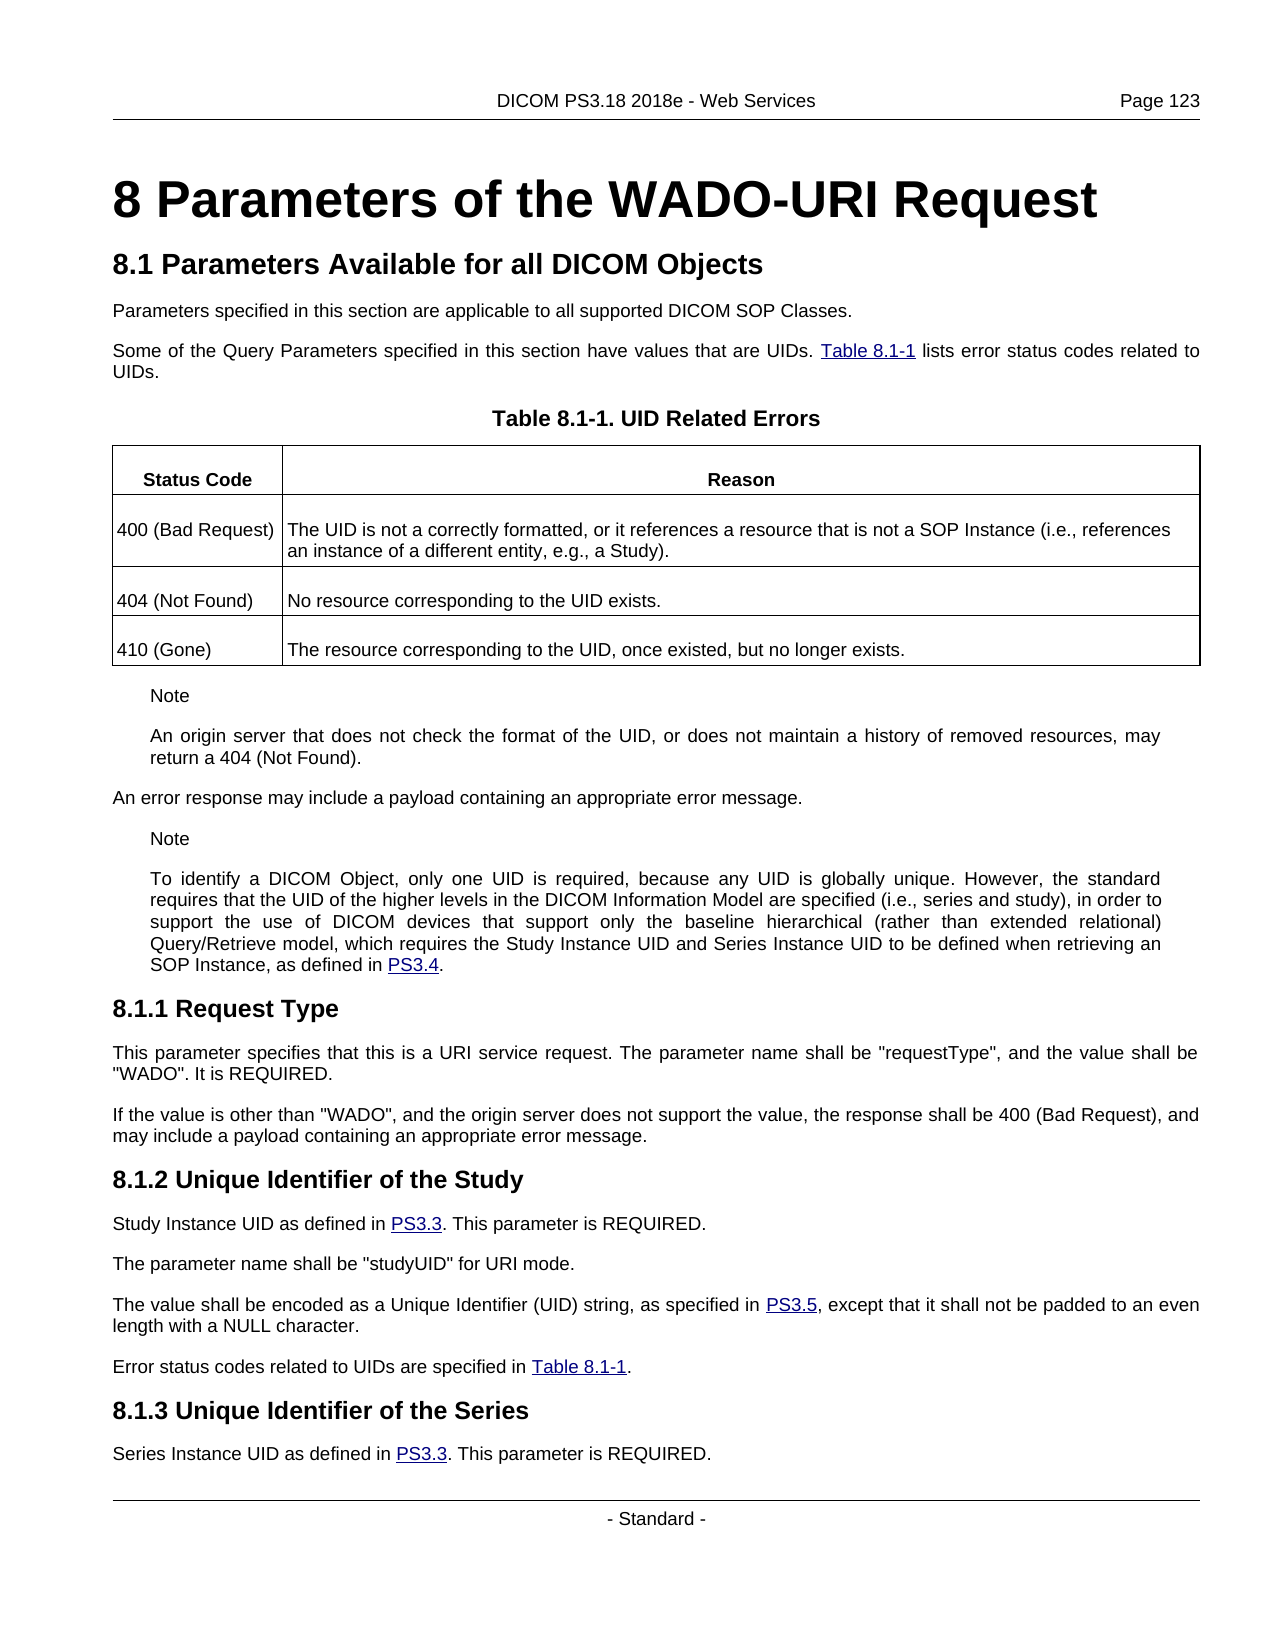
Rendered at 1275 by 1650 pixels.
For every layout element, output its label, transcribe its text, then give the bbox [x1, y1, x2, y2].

text To identify a DICOM Object, only one UID is required, because any UID is globally unique. However, the standard requires that the UID of the higher levels in the DICOM Information Model are specified (i.e., series and study), in order to support the use of DICOM devices that support only the baseline hierarchical (rather than extended relational) Query/Retrieve model, which requires the Study Instance UID and Series Instance UID to be defined when retrieving an SOP Instance, as defined in PS3.4. [150, 868, 1162, 975]
text 8.1.2 Unique Identifier of the Study [112, 1165, 1200, 1194]
table_cell 410 (Gone) [113, 616, 282, 665]
text 8.1.3 Unique Identifier of the Series [112, 1396, 1200, 1424]
text Parameters specified in this section are applicable to all supported DICOM SOP Classes. [112, 299, 1200, 321]
table_cell 400 (Bad Request) [113, 495, 282, 566]
text The value shall be encoded as a Unique Identifier (UID) string, as specified in PS3.5, except that it shall not be padded to an even length with a NULL character. [112, 1293, 1200, 1337]
text Note [150, 685, 1162, 706]
text Study Instance UID as defined in PS3.3. This parameter is REQUIRED. [112, 1213, 1200, 1234]
text The parameter name shall be "studyUID" for URI mode. [112, 1253, 1200, 1275]
table_cell The resource corresponding to the UID, once existed, but no longer exists. [283, 616, 1199, 665]
text 8 Parameters of the WADO-URI Request [112, 169, 1200, 228]
text 8.1 Parameters Available for all DICOM Objects [112, 247, 1200, 281]
text An error response may include a payload containing an appropriate error message. [112, 787, 1200, 808]
table_cell No resource corresponding to the UID exists. [283, 567, 1199, 615]
text Series Instance UID as defined in PS3.3. This parameter is REQUIRED. [112, 1443, 1200, 1465]
text Error status codes related to UIDs are specified in Table 8.1-1. [112, 1355, 1200, 1377]
text 8.1.1 Request Type [112, 994, 1200, 1023]
table_header Status Code [113, 446, 282, 494]
text Note [150, 827, 1162, 849]
table_header Reason [283, 446, 1199, 494]
text Table 8.1-1. UID Related Errors [112, 405, 1200, 431]
text An origin server that does not check the format of the UID, or does not maintain a history of removed resources, may return a 404 (Not Found). [150, 725, 1162, 768]
table_cell 404 (Not Found) [113, 567, 282, 615]
text Some of the Query Parameters specified in this section have values that are UIDs. Table 8.1-1 lists error status codes related to UIDs. [112, 340, 1200, 383]
text This parameter specifies that this is a URI service request. The parameter name shall be "requestType", and the value shall be "WADO". It is REQUIRED. [112, 1042, 1200, 1085]
table_cell The UID is not a correctly formatted, or it references a resource that is not a SOP Instance (i.e., references an instance of a different entity, e.g., a Study). [283, 495, 1199, 566]
text If the value is other than "WADO", and the origin server does not support the value, the response shall be 400 (Bad Request), and may include a payload containing an appropriate error message. [112, 1103, 1200, 1147]
